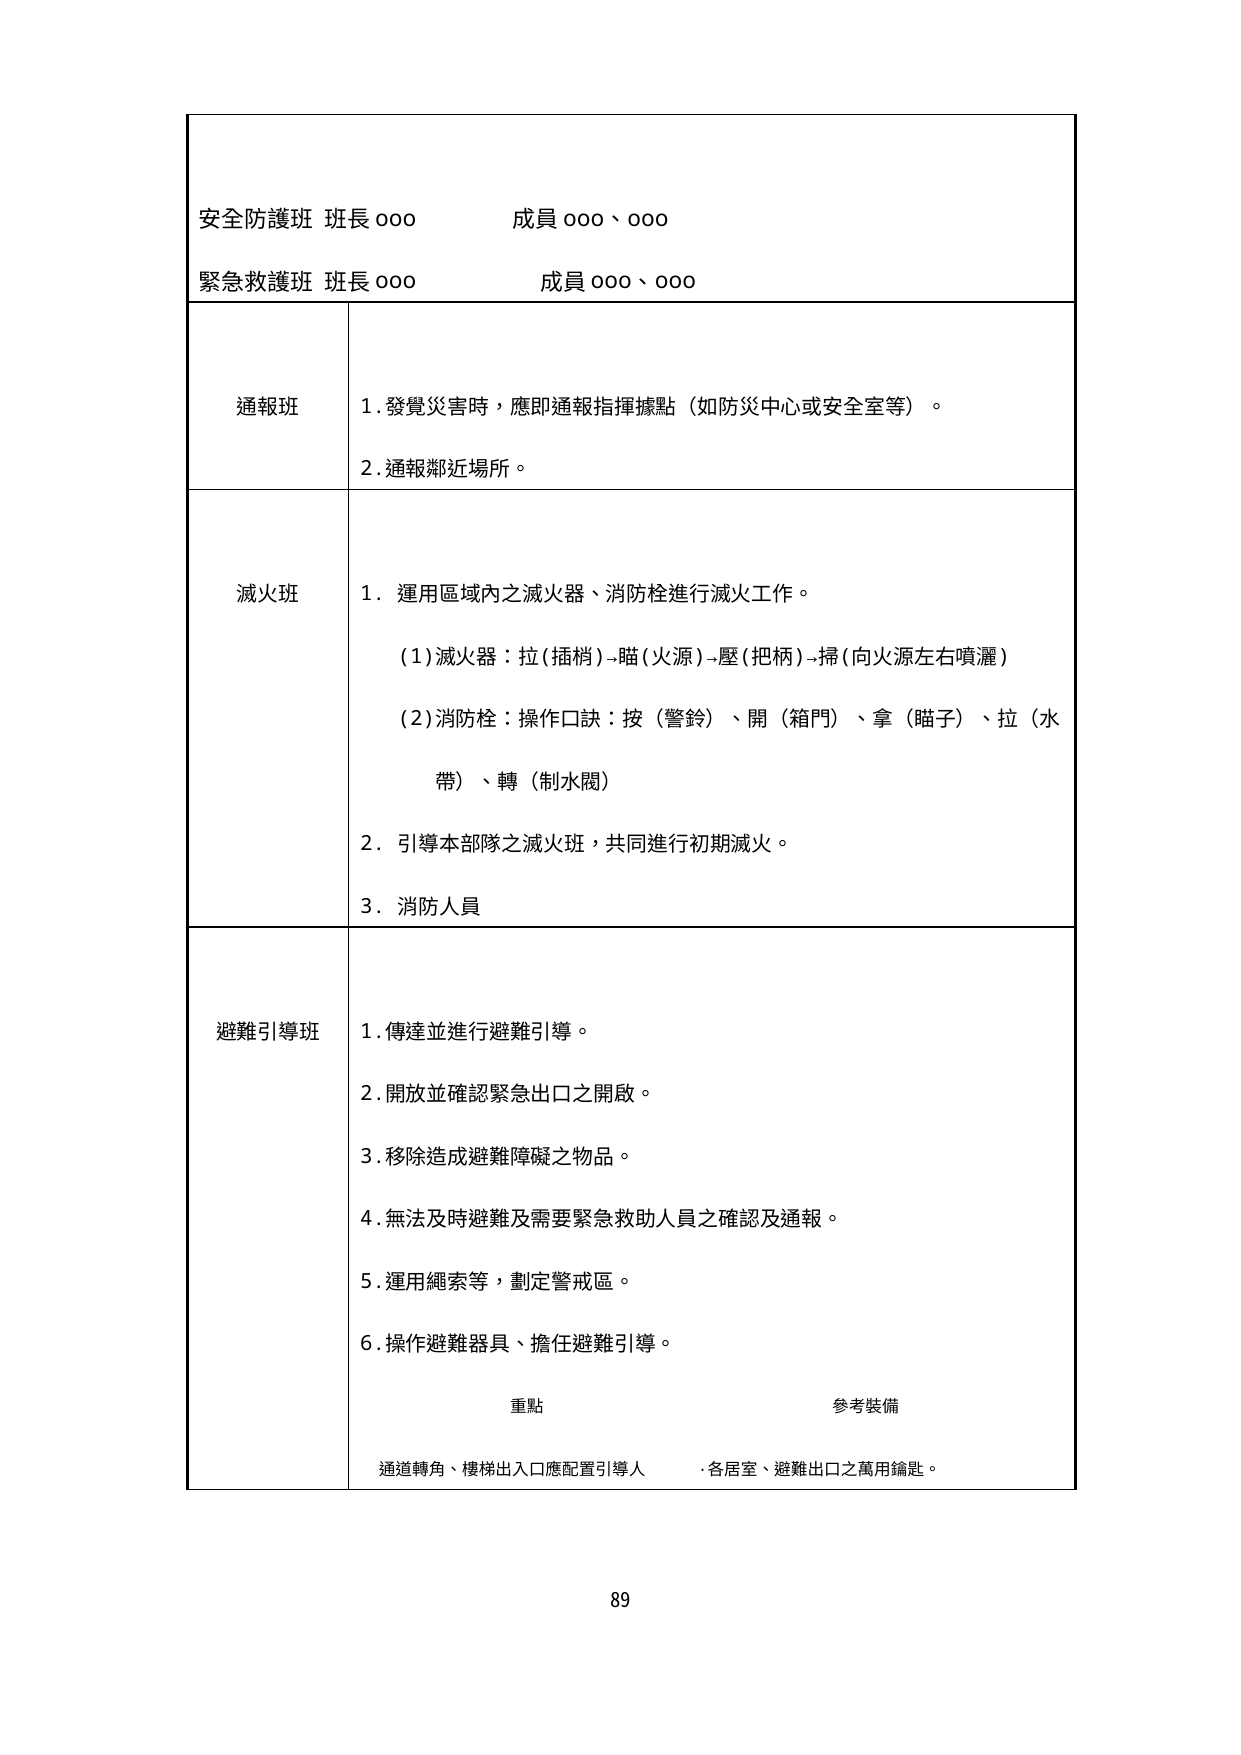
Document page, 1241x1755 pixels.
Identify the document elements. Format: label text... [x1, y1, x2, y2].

table_cell 滅火班 [189, 490, 348, 926]
table_cell 運用區域內之滅火器、消防栓進行滅火工作。 滅火器：拉(插梢)→瞄(火源)→壓(把柄)→掃(向火源左右噴灑) 消防栓：操作口訣：按（警鈴）、開（箱門）、拿（瞄子）、拉（水帶）、轉（制水閥） 引導本部隊之滅火班，共同進行初期滅火。 消防人員 [349, 490, 1074, 926]
table_cell 1.傳達並進行避難引導。 2.開放並確認緊急出口之開啟。 3.移除造成避難障礙之物品。 4.無法及時避難及需要緊急救助人員之確認及通報。 5.運用繩索等，劃定警戒區。 6.操作避難器具、擔任避難引導。 [349, 928, 1074, 1488]
table_cell 通報班 [189, 303, 348, 488]
table_cell 避難引導班 [189, 928, 348, 1488]
table_header 重點 [367, 1364, 686, 1426]
table_header 參考裝備 [686, 1364, 1044, 1426]
table_cell 安全防護班 班長ooo 成員ooo、ooo 緊急救護班 班長ooo 成員ooo、ooo [189, 115, 1074, 301]
table_cell ‧各居室、避難出口之萬用鑰匙。 [686, 1426, 1044, 1488]
table_cell 通道轉角、樓梯出入口應配置引導人 [367, 1426, 686, 1488]
table_cell 1.發覺災害時，應即通報指揮據點（如防災中心或安全室等）。 2.通報鄰近場所。 [349, 303, 1074, 488]
